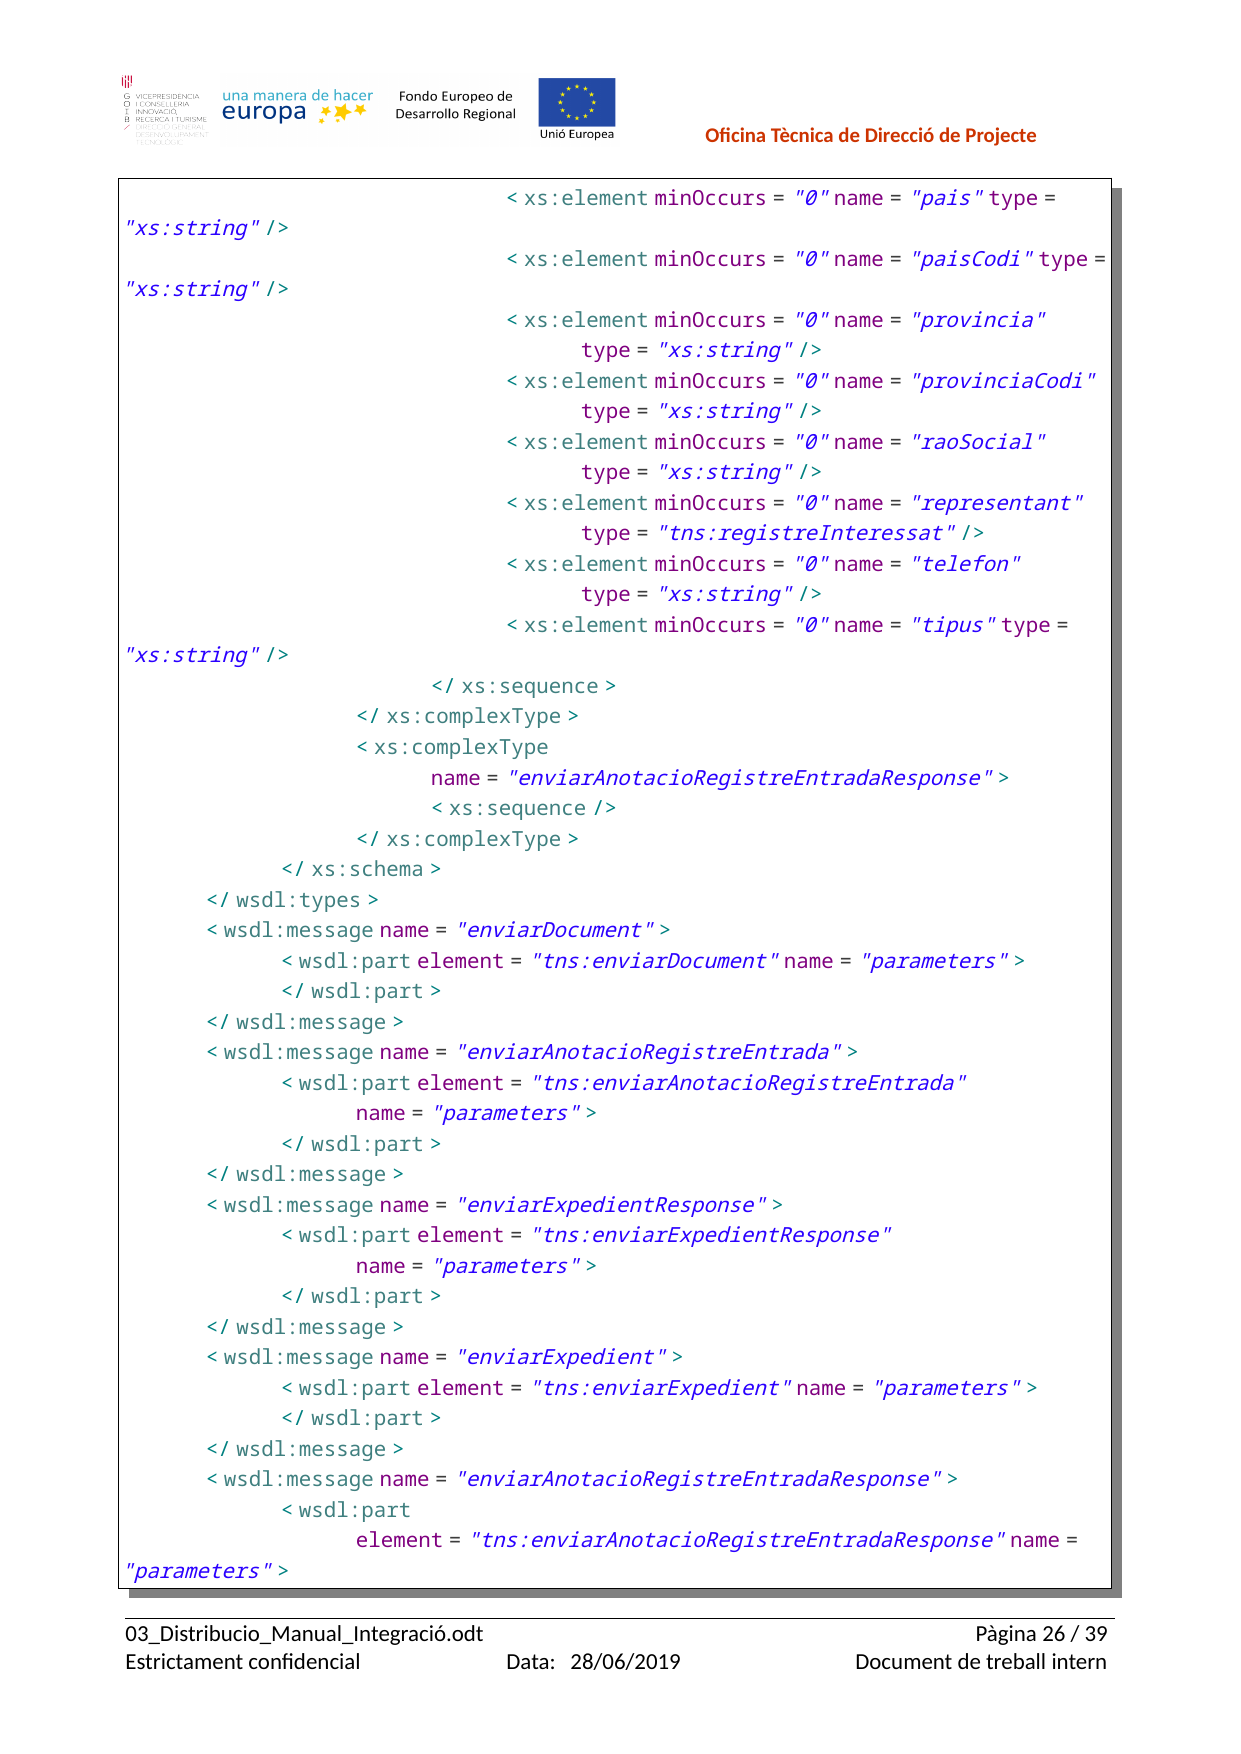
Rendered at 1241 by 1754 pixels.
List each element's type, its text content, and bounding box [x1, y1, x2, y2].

text </ xs:complexType > [119, 819, 1111, 849]
picture [118, 73, 213, 147]
text < wsdl:message name = "enviarAnotacioRegistreEntradaResponse" > [119, 1459, 1111, 1490]
text </ wsdl:message > [119, 1429, 1111, 1459]
text </ xs:complexType > [119, 697, 1111, 727]
text < wsdl:part element = "tns:enviarDocument" name = "parameters" > [119, 941, 1111, 971]
text < xs:element minOccurs = "0" name = "telefon" [119, 544, 1111, 574]
text </ xs:schema > [119, 849, 1111, 880]
text < wsdl:message name = "enviarDocument" > [119, 910, 1111, 941]
text </ wsdl:part > [119, 1124, 1111, 1154]
text </ wsdl:part > [119, 1398, 1111, 1429]
text </ xs:sequence > [119, 666, 1111, 697]
text < wsdl:part element = "tns:enviarExpedient" name = "parameters" > [119, 1368, 1111, 1398]
text < wsdl:message name = "enviarExpedientResponse" > [119, 1185, 1111, 1215]
text name = "parameters" > [119, 1246, 1111, 1276]
text < wsdl:part element = "tns:enviarAnotacioRegistreEntrada" [119, 1063, 1111, 1093]
text < xs:sequence /> [119, 788, 1111, 819]
text < wsdl:part [119, 1490, 1111, 1521]
text type = "xs:string" /> [119, 452, 1111, 483]
text </ wsdl:part > [119, 971, 1111, 1002]
text </ wsdl:message > [119, 1307, 1111, 1337]
text < xs:complexType [119, 727, 1111, 758]
text < xs:element minOccurs = "0" name = "representant" [119, 483, 1111, 513]
text < wsdl:message name = "enviarAnotacioRegistreEntrada" > [119, 1032, 1111, 1063]
text type = "xs:string" /> [119, 391, 1111, 422]
text </ wsdl:types > [119, 880, 1111, 910]
text < wsdl:part element = "tns:enviarExpedientResponse" [119, 1215, 1111, 1246]
text < xs:element minOccurs = "0" name = "pais" type = "xs:string" /> [119, 179, 1111, 239]
text </ wsdl:part > [119, 1276, 1111, 1307]
text < wsdl:message name = "enviarExpedient" > [119, 1337, 1111, 1368]
text </ wsdl:message > [119, 1154, 1111, 1185]
picture [219, 73, 621, 147]
text </ wsdl:message > [119, 1002, 1111, 1032]
text < xs:element minOccurs = "0" name = "tipus" type = "xs:string" /> [119, 605, 1111, 666]
text type = "xs:string" /> [119, 574, 1111, 605]
text element = "tns:enviarAnotacioRegistreEntradaResponse" name = "parameters" > [119, 1521, 1111, 1588]
text type = "tns:registreInteressat" /> [119, 513, 1111, 544]
text < xs:element minOccurs = "0" name = "provinciaCodi" [119, 361, 1111, 391]
text < xs:element minOccurs = "0" name = "raoSocial" [119, 422, 1111, 452]
text < xs:element minOccurs = "0" name = "provincia" [119, 300, 1111, 330]
text name = "enviarAnotacioRegistreEntradaResponse" > [119, 758, 1111, 788]
text < xs:element minOccurs = "0" name = "paisCodi" type = "xs:string" /> [119, 239, 1111, 300]
text type = "xs:string" /> [119, 330, 1111, 361]
text name = "parameters" > [119, 1093, 1111, 1124]
